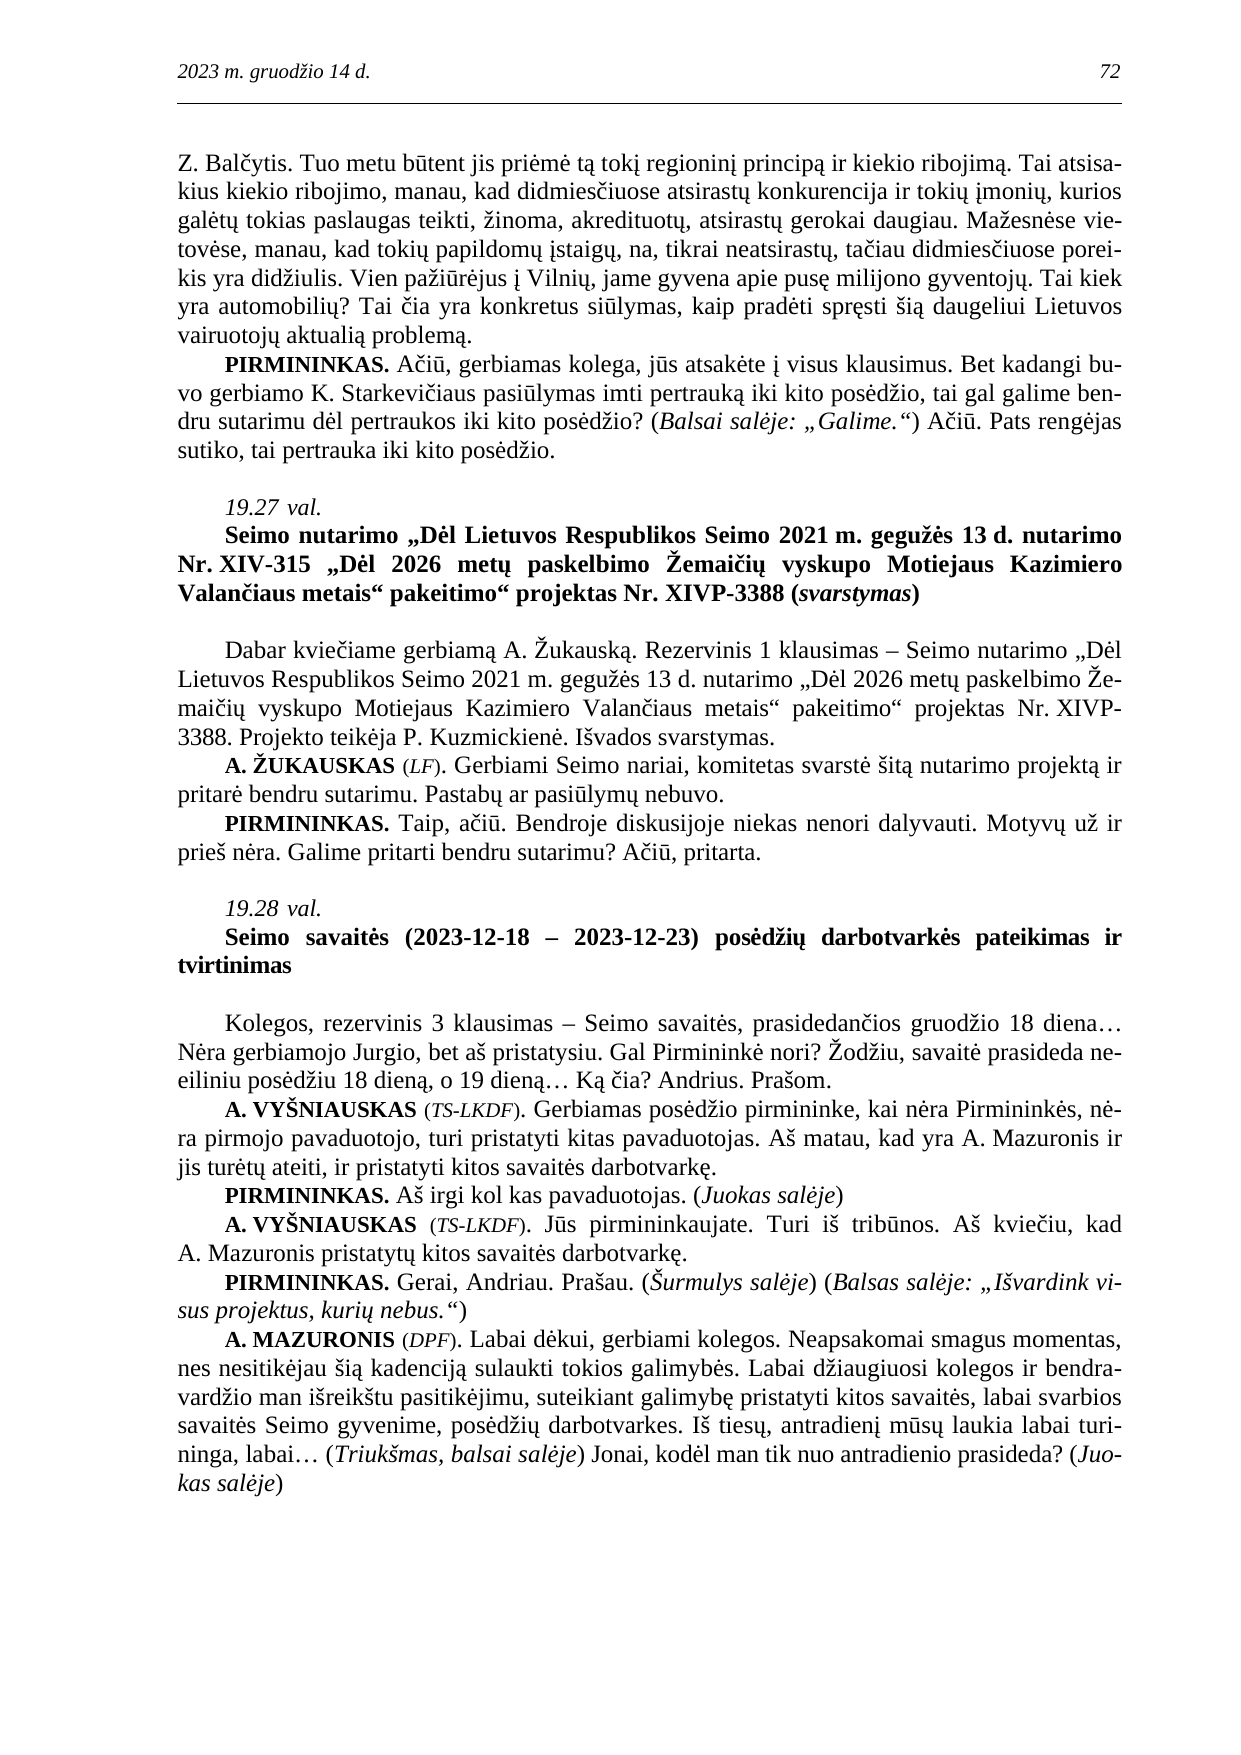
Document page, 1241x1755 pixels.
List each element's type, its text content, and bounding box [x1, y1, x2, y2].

text 19.27 val. [224, 493, 1122, 520]
text A. MAZURONIS (DPF). La­bai dė­kui, ger­bia­mi ko­le­gos. Ne­ap­sa­ko­mai sma­gus mo­men­tas, nes ne­si­ti­kė­jau šią ka­den­ci­ją su­lauk­ti to­kios ga­li­my­bės. La­bai džiau­giuo­si ko­le­gos ir ben­dra­var­džio man iš­reikš­tu pa­si­ti­kė­ji­mu, su­tei­kiant ga­li­my­bę pri­sta­ty­ti ki­tos sa­vai­tės, la­bai svar­bios sa­vai­tės Sei­mo gy­ve­ni­me, po­sė­džių dar­bo­tvarkes. Iš tie­sų, ant­ra­die­nį mū­sų lau­kia la­bai tu­ri­nin­ga, la­bai… (Triukš­mas, balsai sa­lė­je) Jo­nai, ko­dėl man tik nuo ant­ra­die­nio pra­si­de­da? (Juo­kas sa­lė­je) [177, 1324, 1122, 1497]
text Sei­mo nu­ta­ri­mo „Dėl Lie­tu­vos Res­pub­li­kos Sei­mo 2021 m. ge­gu­žės 13 d. nu­ta­ri­mo Nr. XIV-315 „Dėl 2026 me­tų pa­skel­bi­mo Že­mai­čių vys­ku­po Mo­tie­jaus Ka­zi­mie­ro Valan­čiaus me­tais“ pa­kei­ti­mo“ pro­jek­tas Nr. XIVP-3388 (svars­ty­mas) [177, 520, 1122, 607]
text Ko­le­gos, re­zer­vi­nis 3 klau­si­mas – Sei­mo sa­vai­tės, pra­si­de­dan­čios gruo­džio 18 die­na… Nė­ra ger­bia­mo­jo Jur­gio, bet aš pri­sta­ty­siu. Gal Pir­mi­nin­kė no­ri? Žo­džiu, sa­vai­tė pra­si­de­da ne­ei­li­niu po­sė­džiu 18 die­ną, o 19 die­ną… Ką čia? An­drius. Pra­šom. [177, 1008, 1122, 1094]
text 19.28 val. [224, 894, 1122, 922]
text Z. Bal­čy­tis. Tuo me­tu bū­tent jis pri­ėmė tą to­kį re­gio­ni­nį prin­ci­pą ir kie­kio ri­bo­ji­mą. Tai at­si­sa­kius kie­kio ri­bo­ji­mo, ma­nau, kad did­mies­čiuo­se at­si­ras­tų kon­ku­ren­ci­ja ir to­kių įmo­nių, ku­rios ga­lė­tų to­kias pa­slau­gas teik­ti, ži­no­ma, ak­re­di­tuo­tų, at­si­ras­tų ge­ro­kai dau­giau. Ma­žes­nė­se vie­to­vė­se, ma­nau, kad to­kių pa­pil­do­mų įstai­gų, na, tik­rai ne­at­si­ras­tų, ta­čiau did­mies­čiuo­se po­rei­kis yra di­džiu­lis. Vien pa­žiū­rė­jus į Vil­nių, ja­me gy­ve­na apie pu­sę mi­li­jo­no gy­ven­to­jų. Tai kiek yra au­to­mo­bi­lių? Tai čia yra kon­kre­tus siū­ly­mas, kaip pra­dė­ti spręs­ti šią dau­ge­liui Lie­tu­vos vai­ruo­to­jų ak­tu­a­lią pro­ble­mą. [177, 148, 1122, 349]
text PIRMININKAS. Taip, ačiū. Ben­dro­je dis­ku­si­jo­je nie­kas ne­no­ri da­ly­vau­ti. Mo­ty­vų už ir prieš nė­ra. Ga­li­me pri­tar­ti ben­dru su­ta­ri­mu? Ačiū, pri­tar­ta. [177, 808, 1122, 865]
text A. ŽUKAUSKAS (LF). Ger­bia­mi Sei­mo na­riai, ko­mi­te­tas svars­tė ši­tą nu­ta­ri­mo pro­jek­tą ir pri­ta­rė ben­dru su­ta­ri­mu. Pa­sta­bų ar pa­siū­ly­mų ne­bu­vo. [177, 750, 1122, 808]
text Da­bar kvie­čia­me ger­bia­mą A. Žu­kaus­ką. Re­zer­vi­nis 1 klau­si­mas – Sei­mo nu­ta­ri­mo „Dėl Lie­tu­vos Res­pub­li­kos Sei­mo 2021 m. ge­gu­žės 13 d. nu­ta­ri­mo „Dėl 2026 me­tų pa­skel­bi­mo Že­mai­čių vys­ku­po Mo­tie­jaus Ka­zi­mie­ro Va­lan­čiaus me­tais“ pa­kei­ti­mo“ pro­jek­tas Nr. XIVP-3388. Pro­jek­to tei­kė­ja P. Kuz­mic­kie­nė. Iš­va­dos svars­ty­mas. [177, 635, 1122, 750]
text Sei­mo sa­vai­tės (2023-12-18 – 2023-12-23) po­sė­džių dar­bo­tvarkės pa­tei­ki­mas ir tvirtini­mas [177, 922, 1122, 979]
text A. VYŠNIAUSKAS (TS-LKDF). Ger­bia­mas po­sė­džio pir­mi­nin­ke, kai nė­ra Pir­mi­nin­kės, nė­ra pir­mo­jo pa­va­duo­to­jo, tu­ri pri­sta­ty­ti ki­tas pa­va­duo­to­jas. Aš ma­tau, kad yra A. Ma­zu­ro­nis ir jis tu­rė­tų at­ei­ti, ir pri­sta­ty­ti ki­tos sa­vai­tės dar­bo­tvarkę. [177, 1094, 1122, 1180]
text PIRMININKAS. Ge­rai, An­driau. Pra­šau. (Šur­mu­lys sa­lė­je) (Bal­sas sa­lė­je: „Iš­var­dink vi­sus pro­jek­tus, ku­rių ne­bus.“) [177, 1267, 1122, 1324]
text PIRMININKAS. Aš ir­gi kol kas pa­va­duo­to­jas. (Juo­kas sa­lė­je) [177, 1180, 1122, 1209]
text PIRMININKAS. Ačiū, ger­bia­mas ko­le­ga, jūs at­sa­kė­te į vi­sus klau­si­mus. Bet ka­dan­gi bu­vo ger­bia­mo K. Star­ke­vi­čiaus pa­siū­ly­mas im­ti per­trau­ką iki ki­to po­sė­džio, tai gal ga­li­me ben­dru su­ta­ri­mu dėl per­trau­kos iki ki­to po­sė­džio? (Bal­sai sa­lė­je: „Ga­li­me.“) Ačiū. Pats ren­gė­jas su­ti­ko, tai per­trau­ka iki ki­to po­sė­džio. [177, 349, 1122, 464]
text A. VYŠNIAUSKAS (TS-LKDF). Jūs pir­mi­nin­kau­ja­te. Tu­ri iš tri­bū­nos. Aš kvie­čiu, kad A. Ma­zu­ro­nis pri­sta­ty­tų ki­tos sa­vai­tės dar­bo­tvarkę. [177, 1209, 1122, 1267]
